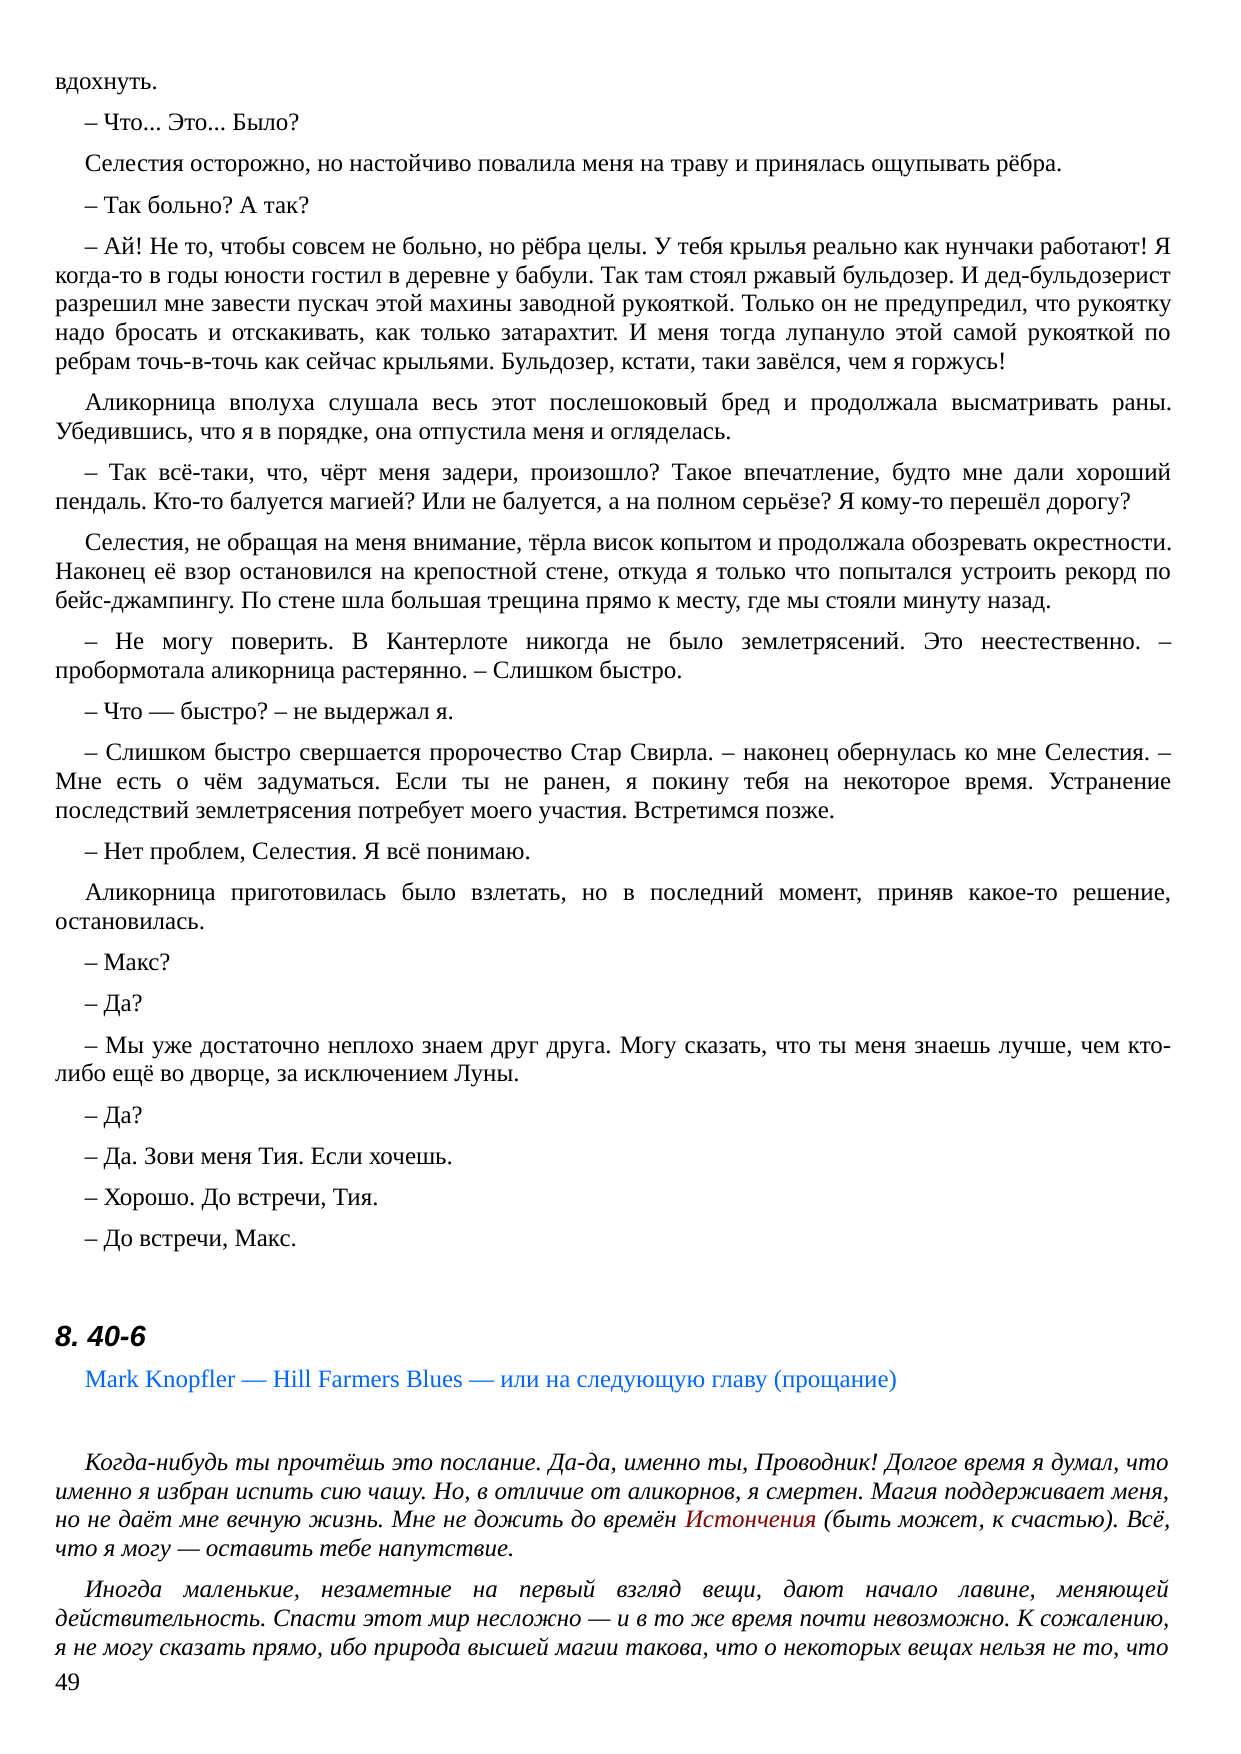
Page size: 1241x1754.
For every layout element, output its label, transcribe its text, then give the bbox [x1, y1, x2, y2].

text – Не могу поверить. В Кантерлоте никогда не было землетрясений. Это неестественно. – пробормотала аликорница растерянно. – Слишком быстро. [55, 626, 1173, 683]
text – До встречи, Макс. [55, 1223, 1173, 1252]
text – Так всё-таки, что, чёрт меня задери, произошло? Такое впечатление, будто мне дали хороший пендаль. Кто-то балуется магией? Или не балуется, а на полном серьёзе? Я кому-то перешёл дорогу? [55, 457, 1173, 515]
text Mark Knopfler — Hill Farmers Blues — или на следующую главу (прощание) [55, 1364, 1173, 1393]
text Иногда маленькие, незаметные на первый взгляд вещи, дают начало лавине, меняющей действительность. Спасти этот мир несложно — и в то же время почти невозможно. К сожалению, я не могу сказать прямо, ибо природа высшей магии такова, что о некоторых вещах нельзя не то, что [55, 1574, 1173, 1661]
text – Ай! Не то, чтобы совсем не больно, но рёбра целы. У тебя крылья реально как нунчаки работают! Я когда-то в годы юности гостил в деревне у бабули. Так там стоял ржавый бульдозер. И дед-бульдозерист разрешил мне завести пускач этой махины заводной рукояткой. Только он не предупредил, что рукоятку надо бросать и отскакивать, как только затарахтит. И меня тогда лупануло этой самой рукояткой по ребрам точь-в-точь как сейчас крыльями. Бульдозер, кстати, таки завёлся, чем я горжусь! [55, 231, 1173, 375]
text вдохнуть. [55, 66, 1173, 95]
text – Что... Это... Было? [55, 107, 1173, 136]
subtitle 8. 40-6 [55, 1318, 1173, 1352]
text – Слишком быстро свершается пророчество Стар Свирла. – наконец обернулась ко мне Селестия. – Мне есть о чём задуматься. Если ты не ранен, я покину тебя на некоторое время. Устранение последствий землетрясения потребует моего участия. Встретимся позже. [55, 737, 1173, 823]
text – Так больно? А так? [55, 190, 1173, 218]
text Селестия осторожно, но настойчиво повалила меня на траву и принялась ощупывать рёбра. [55, 148, 1173, 177]
text – Да. Зови меня Тия. Если хочешь. [55, 1141, 1173, 1170]
text Селестия, не обращая на меня внимание, тёрла висок копытом и продолжала обозревать окрестности. Наконец её взор остановился на крепостной стене, откуда я только что попытался устроить рекорд по бейс-джампингу. По стене шла большая трещина прямо к месту, где мы стояли минуту назад. [55, 527, 1173, 613]
text – Да? [55, 1100, 1173, 1128]
text – Хорошо. До встречи, Тия. [55, 1182, 1173, 1211]
text Аликорница вполуха слушала весь этот послешоковый бред и продолжала высматривать раны. Убедившись, что я в порядке, она отпустила меня и огляделась. [55, 387, 1173, 445]
text Аликорница приготовилась было взлетать, но в последний момент, приняв какое-то решение, остановилась. [55, 877, 1173, 935]
text – Мы уже достаточно неплохо знаем друг друга. Могу сказать, что ты меня знаешь лучше, чем кто-либо ещё во дворце, за исключением Луны. [55, 1030, 1173, 1087]
text – Что — быстро? – не выдержал я. [55, 696, 1173, 725]
text – Да? [55, 988, 1173, 1017]
text Когда-нибудь ты прочтёшь это послание. Да-да, именно ты, Проводник! Долгое время я думал, что именно я избран испить сию чашу. Но, в отличие от аликорнов, я смертен. Магия поддерживает меня, но не даёт мне вечную жизнь. Мне не дожить до времён Истончения (быть может, к счастью). Всё, что я могу — оставить тебе напутствие. [55, 1447, 1173, 1562]
text – Макс? [55, 947, 1173, 976]
text – Нет проблем, Селестия. Я всё понимаю. [55, 836, 1173, 865]
